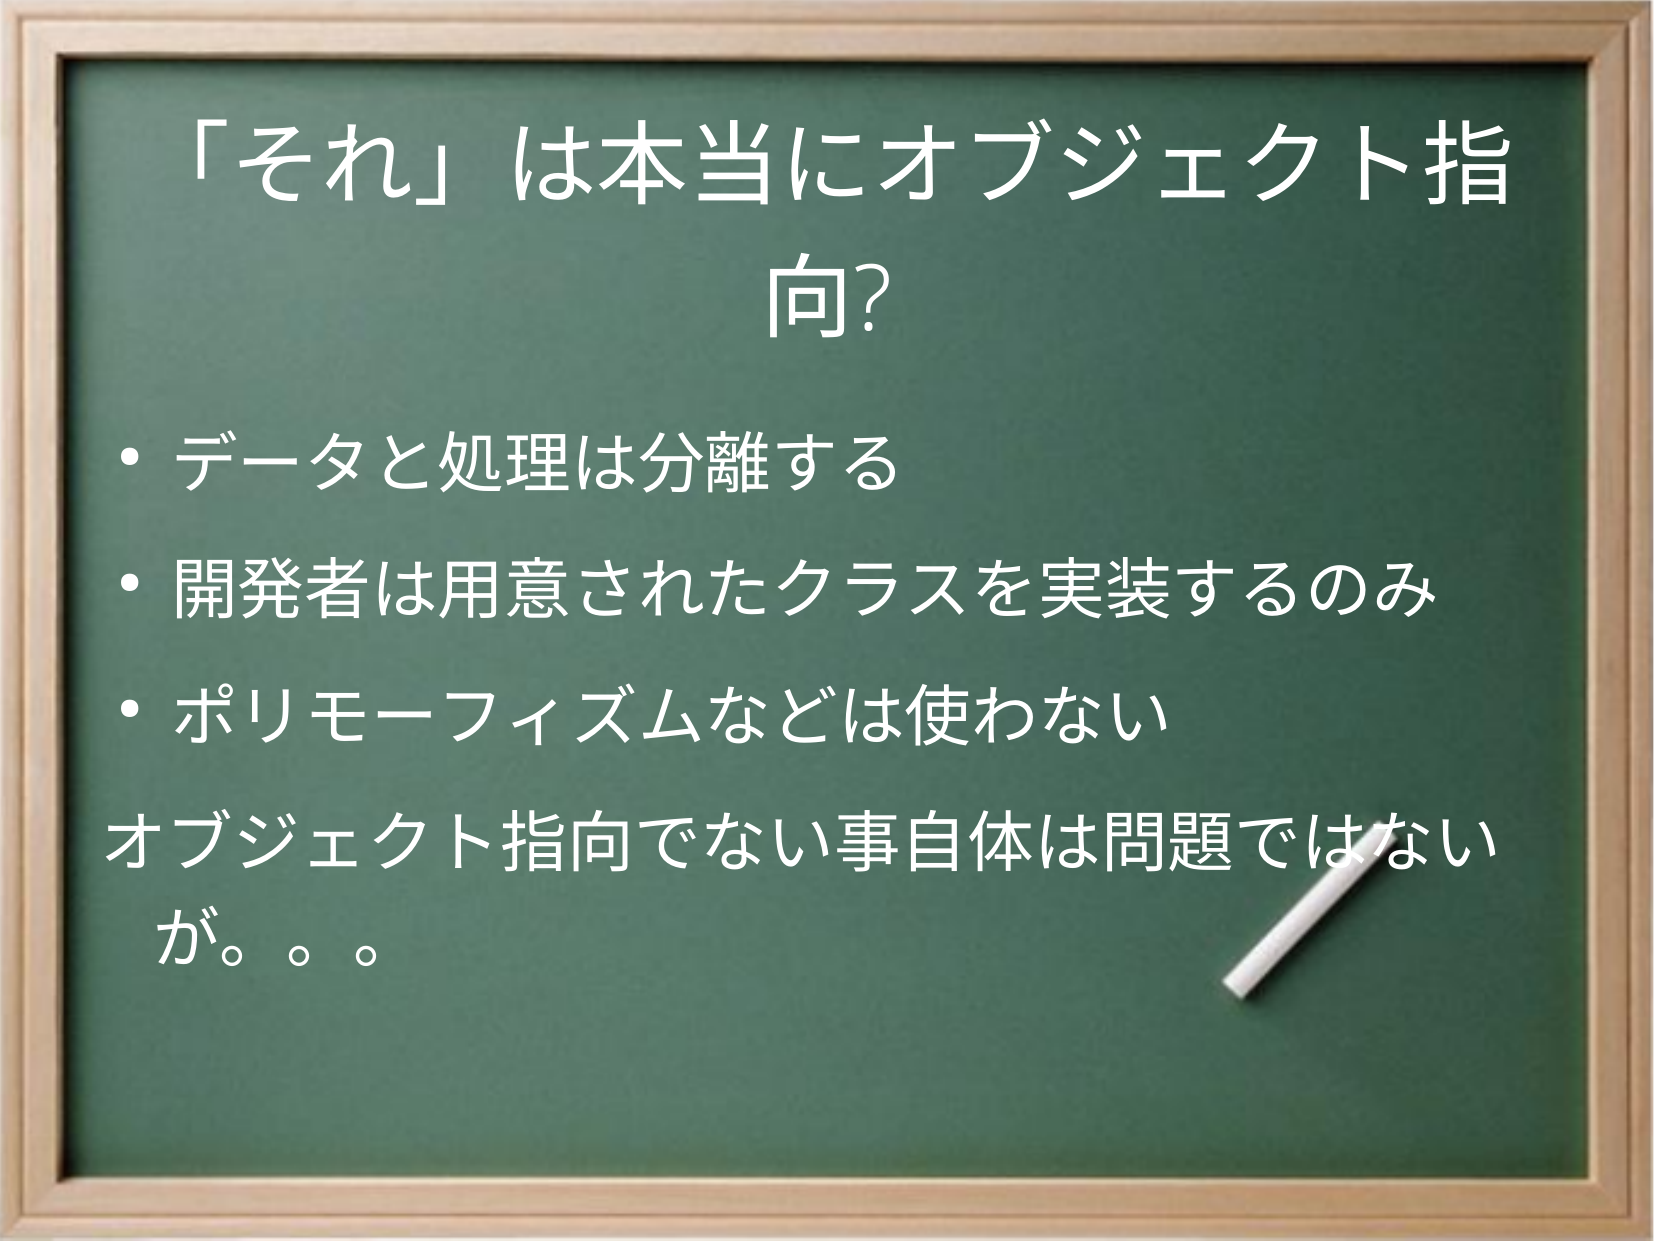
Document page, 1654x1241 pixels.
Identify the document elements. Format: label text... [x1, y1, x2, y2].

list データと処理は分離する 開発者は用意されたクラスを実装するのみ ポリモーフィズムなどは使わない オブジェクト指向でない事自体は問題ではないが。。。 [82, 290, 1571, 1094]
title 「それ」は本当にオブジェクト指向? [82, 86, 1571, 290]
picture [0, 0, 1654, 1241]
